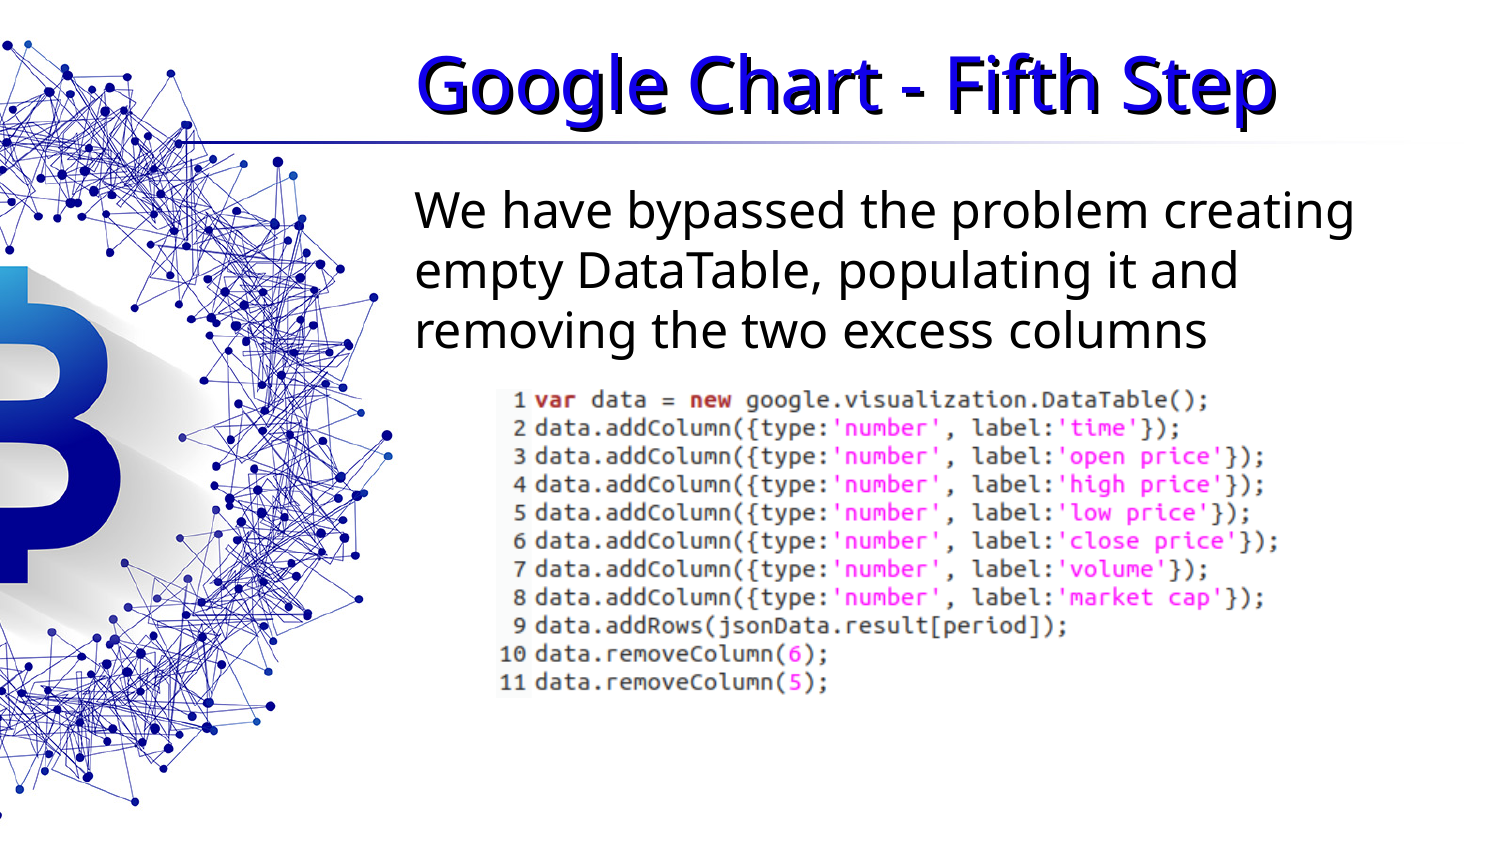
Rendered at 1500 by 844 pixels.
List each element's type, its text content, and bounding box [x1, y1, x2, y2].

list We have bypassed the problem creating empty DataTable, populating it and removing the two excess columns [399, 171, 1427, 748]
title Google Chart - Fifth Step [399, 21, 1427, 141]
picture [0, 0, 1500, 844]
